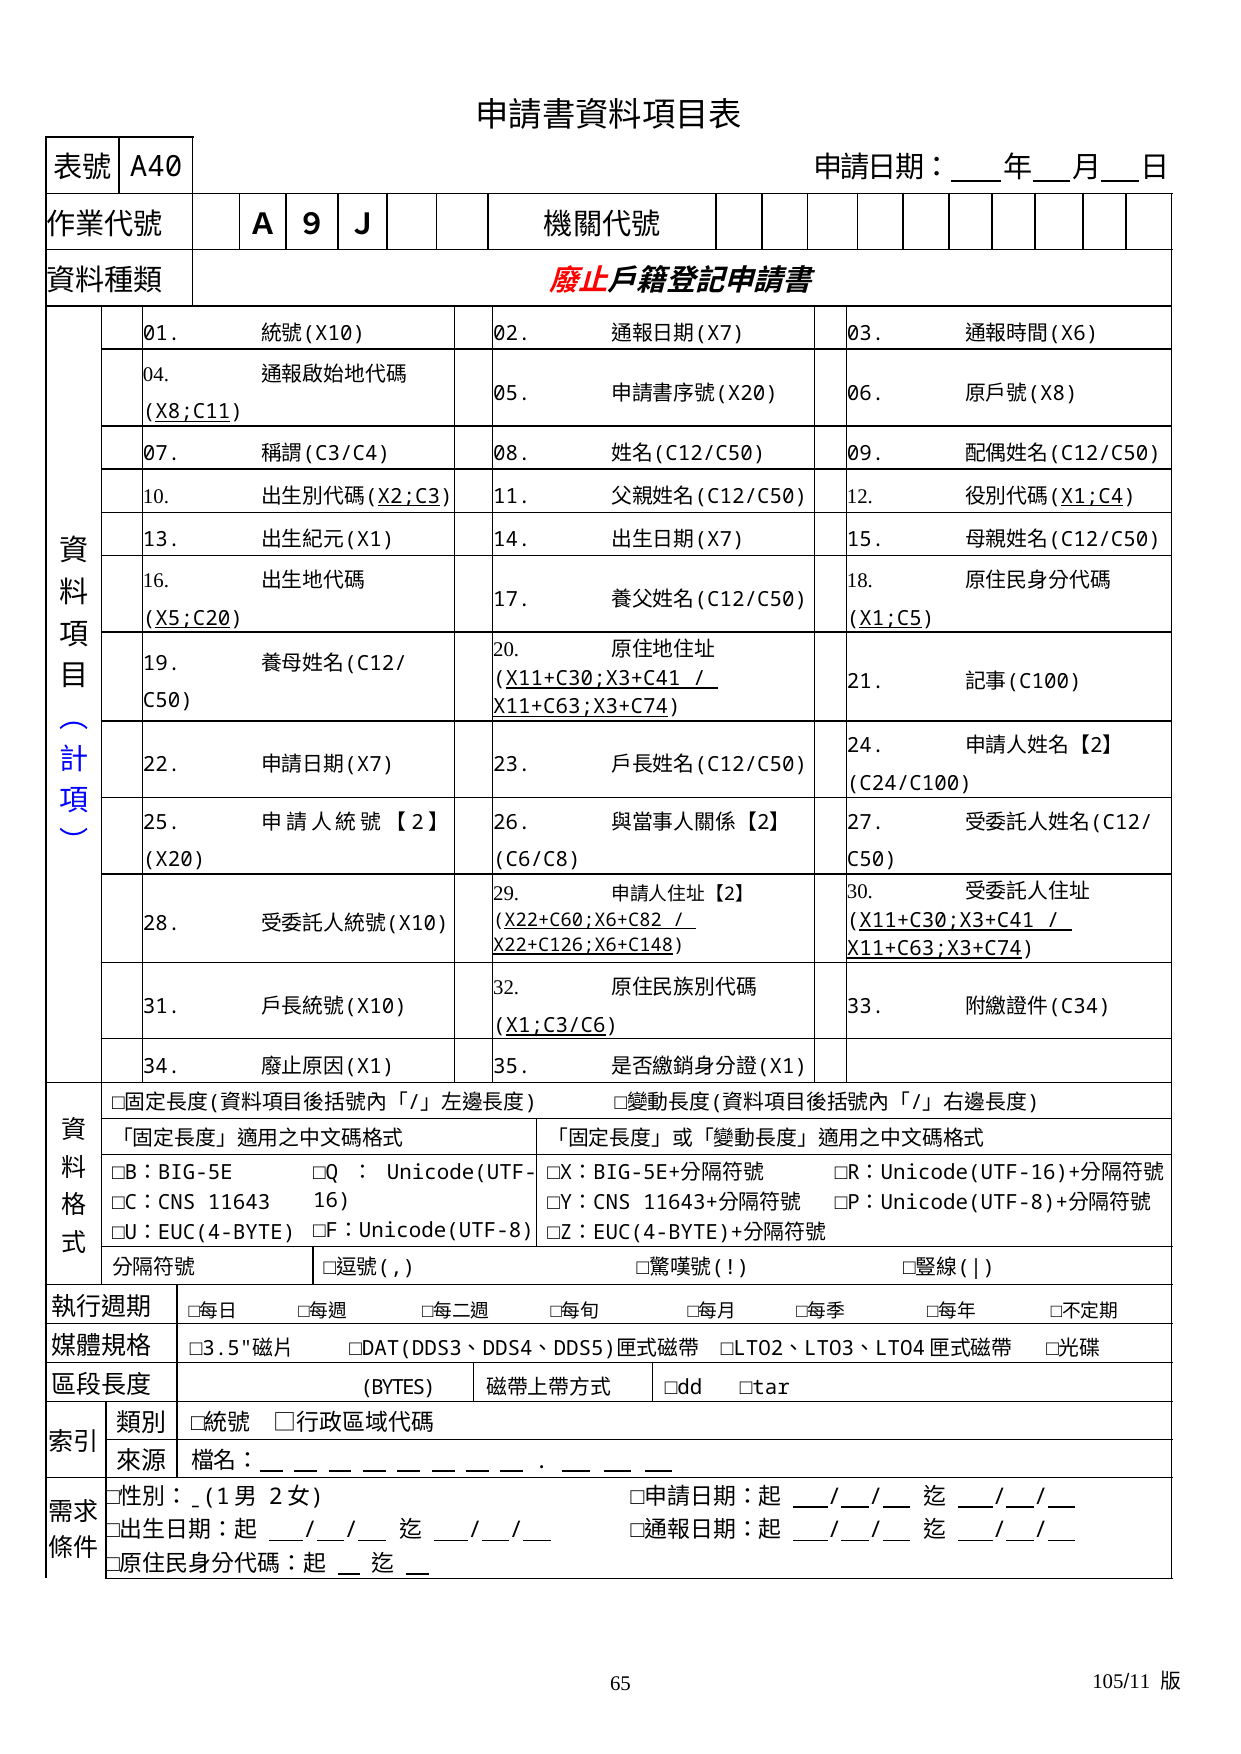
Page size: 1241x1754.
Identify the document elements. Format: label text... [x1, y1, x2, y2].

table_cell [455, 1039, 492, 1082]
table_cell □每日 [178, 1285, 298, 1323]
table_cell 「固定長度」適用之中文碼格式 [102, 1119, 536, 1153]
table_cell □DAT(DDS3、DDS4、DDS5)匣式磁帶 [349, 1324, 721, 1362]
table_cell □Q：Unicode(UTF-16) □F：Unicode(UTF-8) [313, 1155, 536, 1246]
table_cell (BYTES) [178, 1363, 473, 1401]
table_cell □每月 [675, 1285, 796, 1323]
table_cell □光碟 [1046, 1324, 1171, 1362]
table_cell 機關代號 [489, 194, 715, 249]
table_cell [1084, 194, 1125, 249]
table_cell 養父姓名(C12/C50) [493, 556, 814, 631]
table_cell 養母姓名(C12/C50) [143, 633, 454, 720]
table_cell □X：BIG-5E+分隔符號 □Y：CNS 11643+分隔符號 □Z：EUC(4-BYTE)+分隔符號 [537, 1155, 834, 1246]
table_cell [847, 1039, 1171, 1082]
table_cell 配偶姓名(C12/C50) [847, 427, 1171, 468]
table_cell [815, 1039, 846, 1082]
table_cell 區段長度 [47, 1363, 176, 1401]
table_cell A40 [120, 138, 192, 192]
table_cell [815, 513, 846, 554]
table_cell [815, 963, 846, 1038]
table_cell □驚嘆號(!) [626, 1247, 892, 1283]
table_cell [815, 633, 846, 720]
table_cell 戶長統號(X10) [143, 963, 454, 1038]
table_cell 戶長姓名(C12/C50) [493, 722, 814, 796]
table_cell □性別：ˍ(1男 2女) □出生日期：起 / / 迄 / / □原住民身分代碼：起 迄 [107, 1478, 630, 1578]
table_cell □LTO2、LTO3、LTO4匣式磁帶 [721, 1324, 1046, 1362]
table_cell [815, 427, 846, 468]
table_cell 統號(X10) [143, 307, 454, 348]
table_cell 通報日期(X7) [493, 307, 814, 348]
table_cell 檔名： . [178, 1440, 1171, 1476]
table_cell 記事(C100) [847, 633, 1171, 720]
table_cell □申請日期：起 / / 迄 / / □通報日期：起 / / 迄 / / [630, 1478, 1171, 1578]
table_cell □每旬 [550, 1285, 675, 1323]
table_cell □變動長度(資料項目後括號內「/」右邊長度) [604, 1083, 1171, 1117]
table_cell 表號 [47, 138, 118, 192]
table_cell [808, 194, 857, 249]
table_cell 申請人住址【2】(X22+C60;X6+C82 / X22+C126;X6+C148) [493, 875, 814, 962]
table_cell [455, 427, 492, 468]
table_cell 姓名(C12/C50) [493, 427, 814, 468]
table_cell 作業代號 [47, 194, 192, 249]
table_cell 出生別代碼(X2;C3) [143, 470, 454, 511]
table_cell 索引 [47, 1402, 105, 1476]
table_cell [102, 722, 142, 796]
table_cell 出生紀元(X1) [143, 513, 454, 554]
table_cell 「固定長度」或「變動長度」適用之中文碼格式 [537, 1119, 1171, 1153]
table_cell [455, 307, 492, 348]
table_cell 父親姓名(C12/C50) [493, 470, 814, 511]
table_cell [102, 633, 142, 720]
table_cell [815, 470, 846, 511]
table_cell □每週 [298, 1285, 422, 1323]
table_header 申請書資料項目表 [46, 88, 1172, 136]
table_cell 原住民身分代碼(X1;C5) [847, 556, 1171, 631]
table_cell [717, 194, 761, 249]
table_cell □統號 □行政區域代碼 [178, 1402, 1171, 1438]
table_cell 通報啟始地代碼(X8;C11) [143, 350, 454, 425]
table_cell 磁帶上帶方式 [474, 1363, 652, 1401]
table_cell □R：Unicode(UTF-16)+分隔符號 □P：Unicode(UTF-8)+分隔符號 [835, 1155, 1171, 1246]
table_cell 是否繳銷身分證(X1) [493, 1039, 814, 1082]
table_cell [815, 798, 846, 873]
table_cell 申請日期(X7) [143, 722, 454, 796]
table_cell □每年 [927, 1285, 1051, 1323]
table_cell [455, 633, 492, 720]
table_cell [950, 194, 991, 249]
table_cell [455, 722, 492, 796]
table_cell 附繳證件(C34) [847, 963, 1171, 1038]
table_cell 原戶號(X8) [847, 350, 1171, 425]
table_cell [388, 194, 436, 249]
table_cell □每季 [796, 1285, 927, 1323]
table_cell 與當事人關係【2】(C6/C8) [493, 798, 814, 873]
table_cell 執行週期 [47, 1285, 176, 1323]
table_cell [815, 722, 846, 796]
table_cell [455, 470, 492, 511]
table_cell 媒體規格 [47, 1324, 176, 1362]
table_cell [1127, 194, 1171, 249]
table_cell 受委託人住址(X11+C30;X3+C41 / X11+C63;X3+C74) [847, 875, 1171, 962]
table_cell 廢止原因(X1) [143, 1039, 454, 1082]
table_cell [455, 350, 492, 425]
table_cell 出生日期(X7) [493, 513, 814, 554]
table_cell [455, 798, 492, 873]
table_cell 廢止戶籍登記申請書 [193, 250, 1171, 305]
table_cell 申請書序號(X20) [493, 350, 814, 425]
table_cell 原住地住址(X11+C30;X3+C41 / X11+C63;X3+C74) [493, 633, 814, 720]
table_cell [102, 963, 142, 1038]
table_cell □逗號(,) [314, 1247, 626, 1283]
table_cell 通報時間(X6) [847, 307, 1171, 348]
table_cell □dd □tar [653, 1363, 1171, 1401]
table_cell [993, 194, 1034, 249]
table_cell 母親姓名(C12/C50) [847, 513, 1171, 554]
table_cell 申請人統號【2】(X20) [143, 798, 454, 873]
table_cell 分隔符號 [102, 1247, 312, 1283]
table_cell [102, 798, 142, 873]
table_cell [815, 307, 846, 348]
table_cell [815, 350, 846, 425]
table_cell [858, 194, 902, 249]
table_cell [815, 875, 846, 962]
table_cell [102, 470, 142, 511]
table_cell 資料種類 [47, 250, 192, 305]
table_cell [102, 427, 142, 468]
table_cell 受委託人統號(X10) [143, 875, 454, 962]
table_cell 資料項目︵計 項︶ [47, 307, 101, 1082]
table_cell [455, 556, 492, 631]
table_cell 資料格式 [47, 1083, 101, 1283]
table_cell ９ [287, 194, 337, 249]
table_cell □每二週 [422, 1285, 550, 1323]
table_cell [102, 556, 142, 631]
table_cell [815, 556, 846, 631]
table_cell 來源 [107, 1440, 176, 1476]
table_cell [904, 194, 948, 249]
table_cell □豎線(|) [893, 1247, 1171, 1283]
table_cell Ｊ [339, 194, 386, 249]
table_cell Ａ [240, 194, 285, 249]
table_cell [455, 513, 492, 554]
table_cell [102, 350, 142, 425]
table_cell □3.5"磁片 [178, 1324, 349, 1362]
table_cell [102, 875, 142, 962]
table_cell 原住民族別代碼(X1;C3/C6) [493, 963, 814, 1038]
table_cell 受委託人姓名(C12/C50) [847, 798, 1171, 873]
table_cell [1036, 194, 1082, 249]
table_cell [437, 194, 487, 249]
table_cell [102, 1039, 142, 1082]
table_cell 申請日期： 年 月 日 [193, 136, 1172, 192]
table_cell □B：BIG-5E □C：CNS 11643 □U：EUC(4-BYTE) [102, 1155, 313, 1246]
table_cell 需求條件 [47, 1478, 105, 1578]
table_cell [455, 963, 492, 1038]
table_cell 類別 [107, 1402, 176, 1438]
table_cell [763, 194, 807, 249]
table_cell [455, 875, 492, 962]
table_cell □不定期 [1051, 1285, 1171, 1323]
table_cell [193, 194, 239, 249]
table_cell 申請人姓名【2】(C24/C100) [847, 722, 1171, 796]
table_cell [102, 513, 142, 554]
table_cell [102, 307, 142, 348]
table_cell 役別代碼(X1;C4) [847, 470, 1171, 511]
table_cell 稱謂(C3/C4) [143, 427, 454, 468]
table_cell □固定長度(資料項目後括號內「/」左邊長度) [102, 1083, 604, 1117]
table_cell 出生地代碼(X5;C20) [143, 556, 454, 631]
